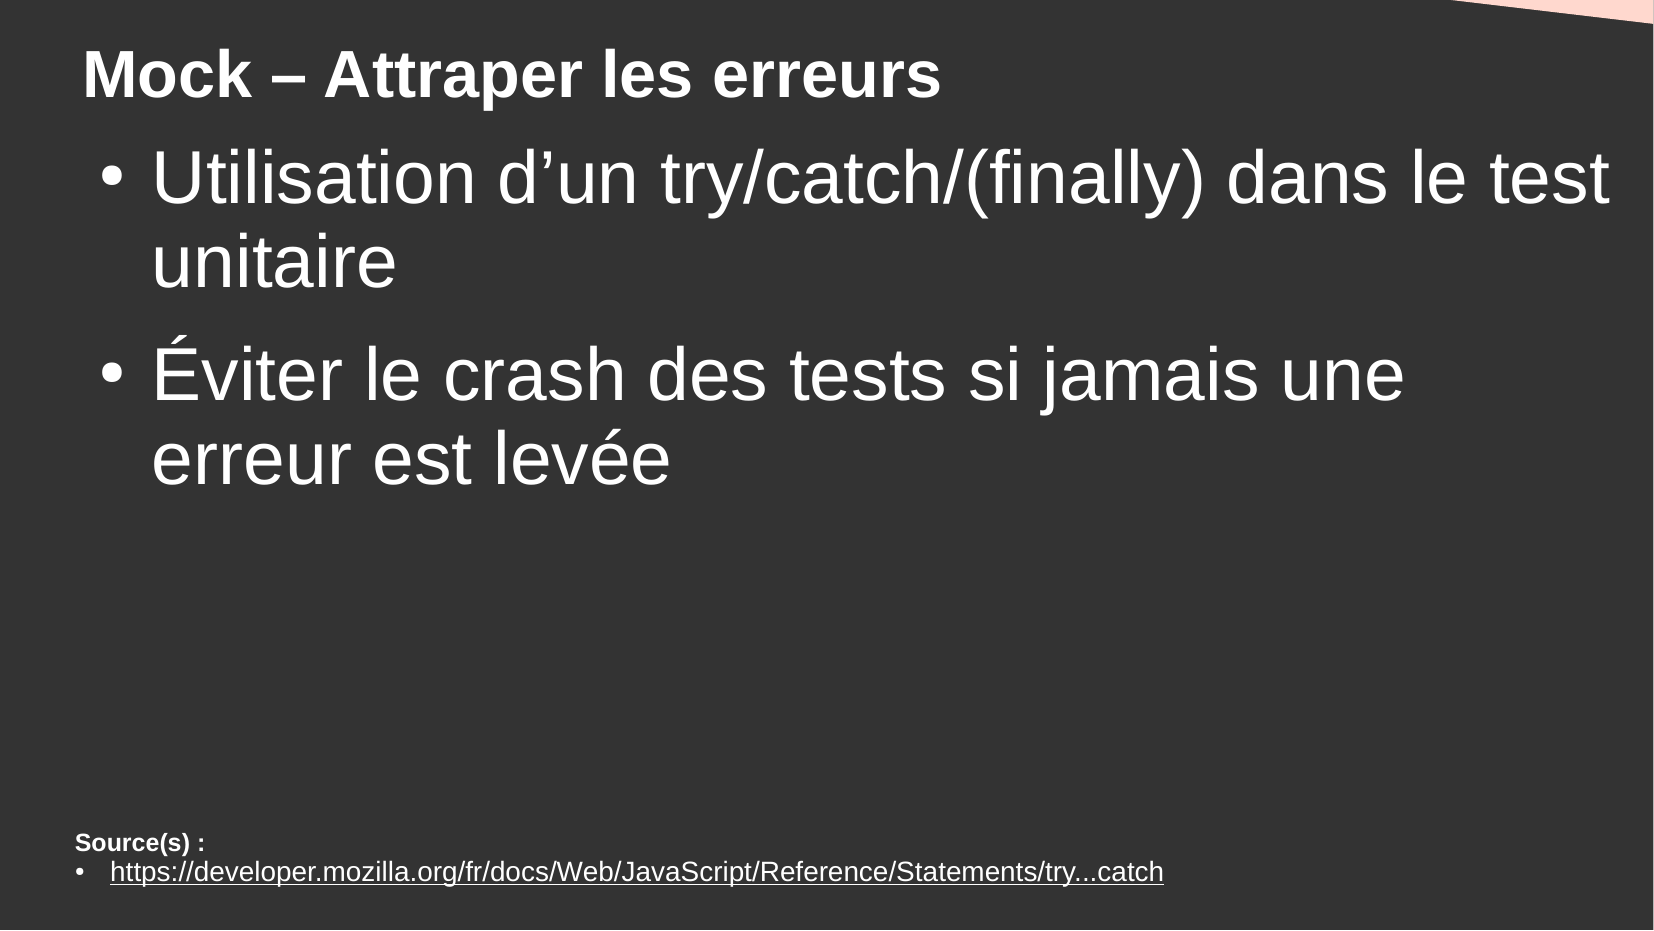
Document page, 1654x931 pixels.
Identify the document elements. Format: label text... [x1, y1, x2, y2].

text_box [1451, 0, 1654, 24]
text_box Source(s) : https://developer.mozilla.org/fr/docs/Web/JavaScript/Reference/Statements/try...catch [60, 821, 1546, 906]
title Mock – Attraper les erreurs [82, 37, 1571, 112]
list Utilisation d’un try/catch/(finally) dans le test unitaire Éviter le crash des tests si jamais une erreur est levée [80, 135, 1620, 745]
